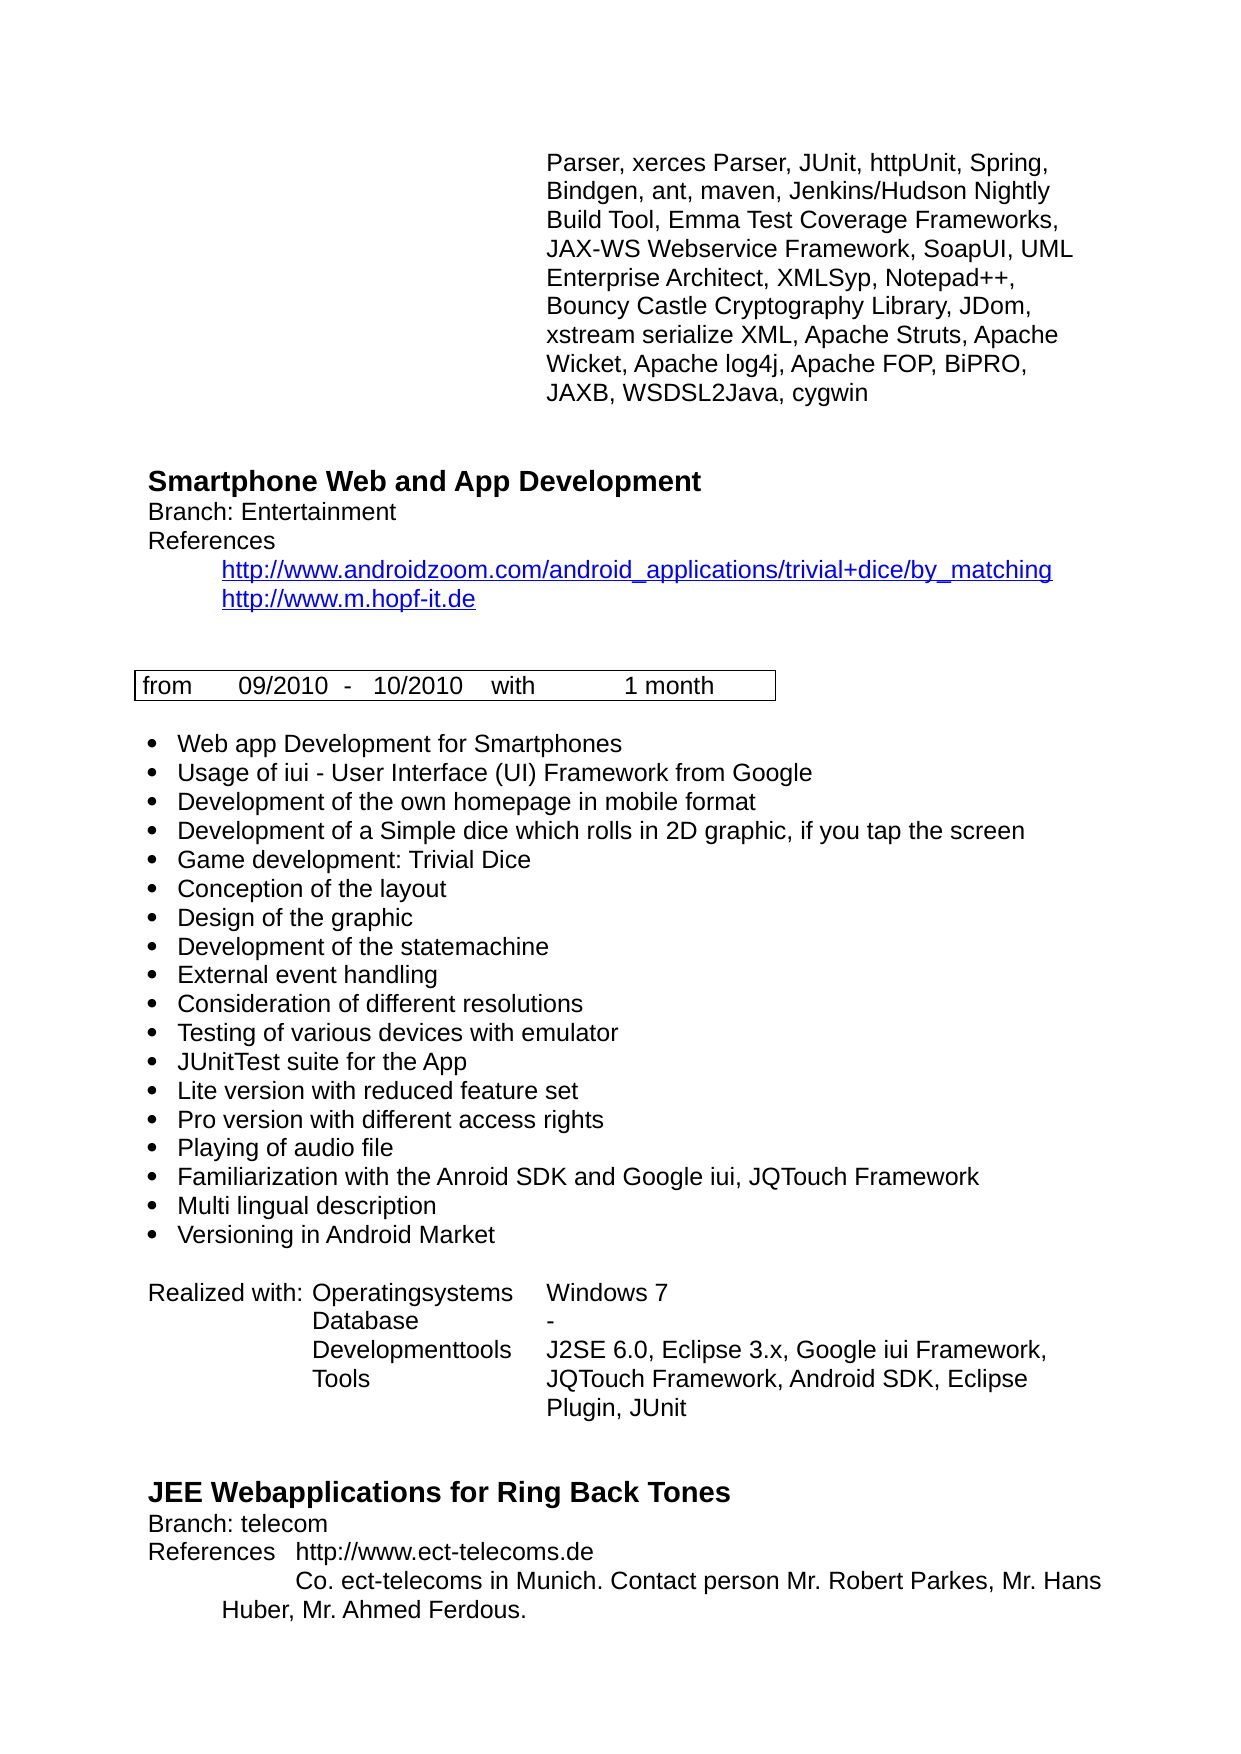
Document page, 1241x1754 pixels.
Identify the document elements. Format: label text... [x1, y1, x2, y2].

table_header with [484, 671, 617, 700]
table_header Windows 7 [543, 1278, 1089, 1306]
text Co. ect-telecoms in Munich. Contact person Mr. Robert Parkes, Mr. Hans Huber, Mr. Ahmed Ferdous. [221, 1566, 1104, 1624]
table_header Operatingsystems [309, 1278, 543, 1306]
table_cell - [543, 1306, 1089, 1335]
table_cell Developmenttools Tools [309, 1335, 543, 1421]
list Pro version with different access rights [148, 1104, 1104, 1133]
table_header 1 month [617, 671, 775, 700]
table_cell Parser, xerces Parser, JUnit, httpUnit, Spring, Bindgen, ant, maven, Jenkins/Hudson Nightly Build Tool, Emma Test Coverage Frameworks, JAX-WS Webservice Framework, SoapUI, UML Enterprise Architect, XMLSyp, Notepad++, Bouncy Castle Cryptography Library, JDom, xstream serialize XML, Apache Struts, Apache Wicket, Apache log4j, Apache FOP, BiPRO, JAXB, WSDSL2Java, cygwin [543, 148, 1089, 406]
table_header 10/2010 [366, 671, 484, 700]
table_header from [136, 671, 231, 700]
text Branch: telecom [148, 1509, 1104, 1537]
table_cell [309, 148, 543, 406]
list Design of the graphic [148, 903, 1104, 931]
table_cell [145, 1306, 309, 1335]
table_cell J2SE 6.0, Eclipse 3.x, Google iui Framework, JQTouch Framework, Android SDK, Eclipse Plugin, JUnit [543, 1335, 1089, 1421]
list External event handling [148, 960, 1104, 989]
list Web app Development for Smartphones [148, 729, 1104, 758]
list Usage of iui - User Interface (UI) Framework from Google [148, 758, 1104, 787]
table_header 09/2010 [231, 671, 336, 700]
list Lite version with reduced feature set [148, 1076, 1104, 1104]
list Multi lingual description [148, 1191, 1104, 1220]
text Branch: Entertainment [148, 497, 1104, 526]
list Conception of the layout [148, 874, 1104, 903]
list Game development: Trivial Dice [148, 845, 1104, 874]
text http://www.m.hopf-it.de [148, 584, 1104, 612]
table_cell [145, 148, 309, 406]
subtitle JEE Webapplications for Ring Back Tones [148, 1475, 1104, 1509]
text References http://www.androidzoom.com/android_applications/trivial+dice/by_matching [148, 526, 1104, 584]
text References http://www.ect-telecoms.de [148, 1537, 1104, 1566]
list Familiarization with the Anroid SDK and Google iui, JQTouch Framework [148, 1162, 1104, 1191]
list Development of the own homepage in mobile format [148, 787, 1104, 816]
list Development of the statemachine [148, 931, 1104, 960]
list JUnitTest suite for the App [148, 1047, 1104, 1076]
list Development of a Simple dice which rolls in 2D graphic, if you tap the screen [148, 816, 1104, 845]
list Versioning in Android Market [148, 1220, 1104, 1249]
table_cell Database [309, 1306, 543, 1335]
table_header Realized with: [145, 1278, 309, 1306]
list Playing of audio file [148, 1133, 1104, 1162]
text Smartphone Web and App Development [148, 464, 1104, 497]
table_cell [145, 1335, 309, 1421]
list Consideration of different resolutions [148, 989, 1104, 1018]
list Testing of various devices with emulator [148, 1018, 1104, 1047]
table_header - [336, 671, 366, 700]
